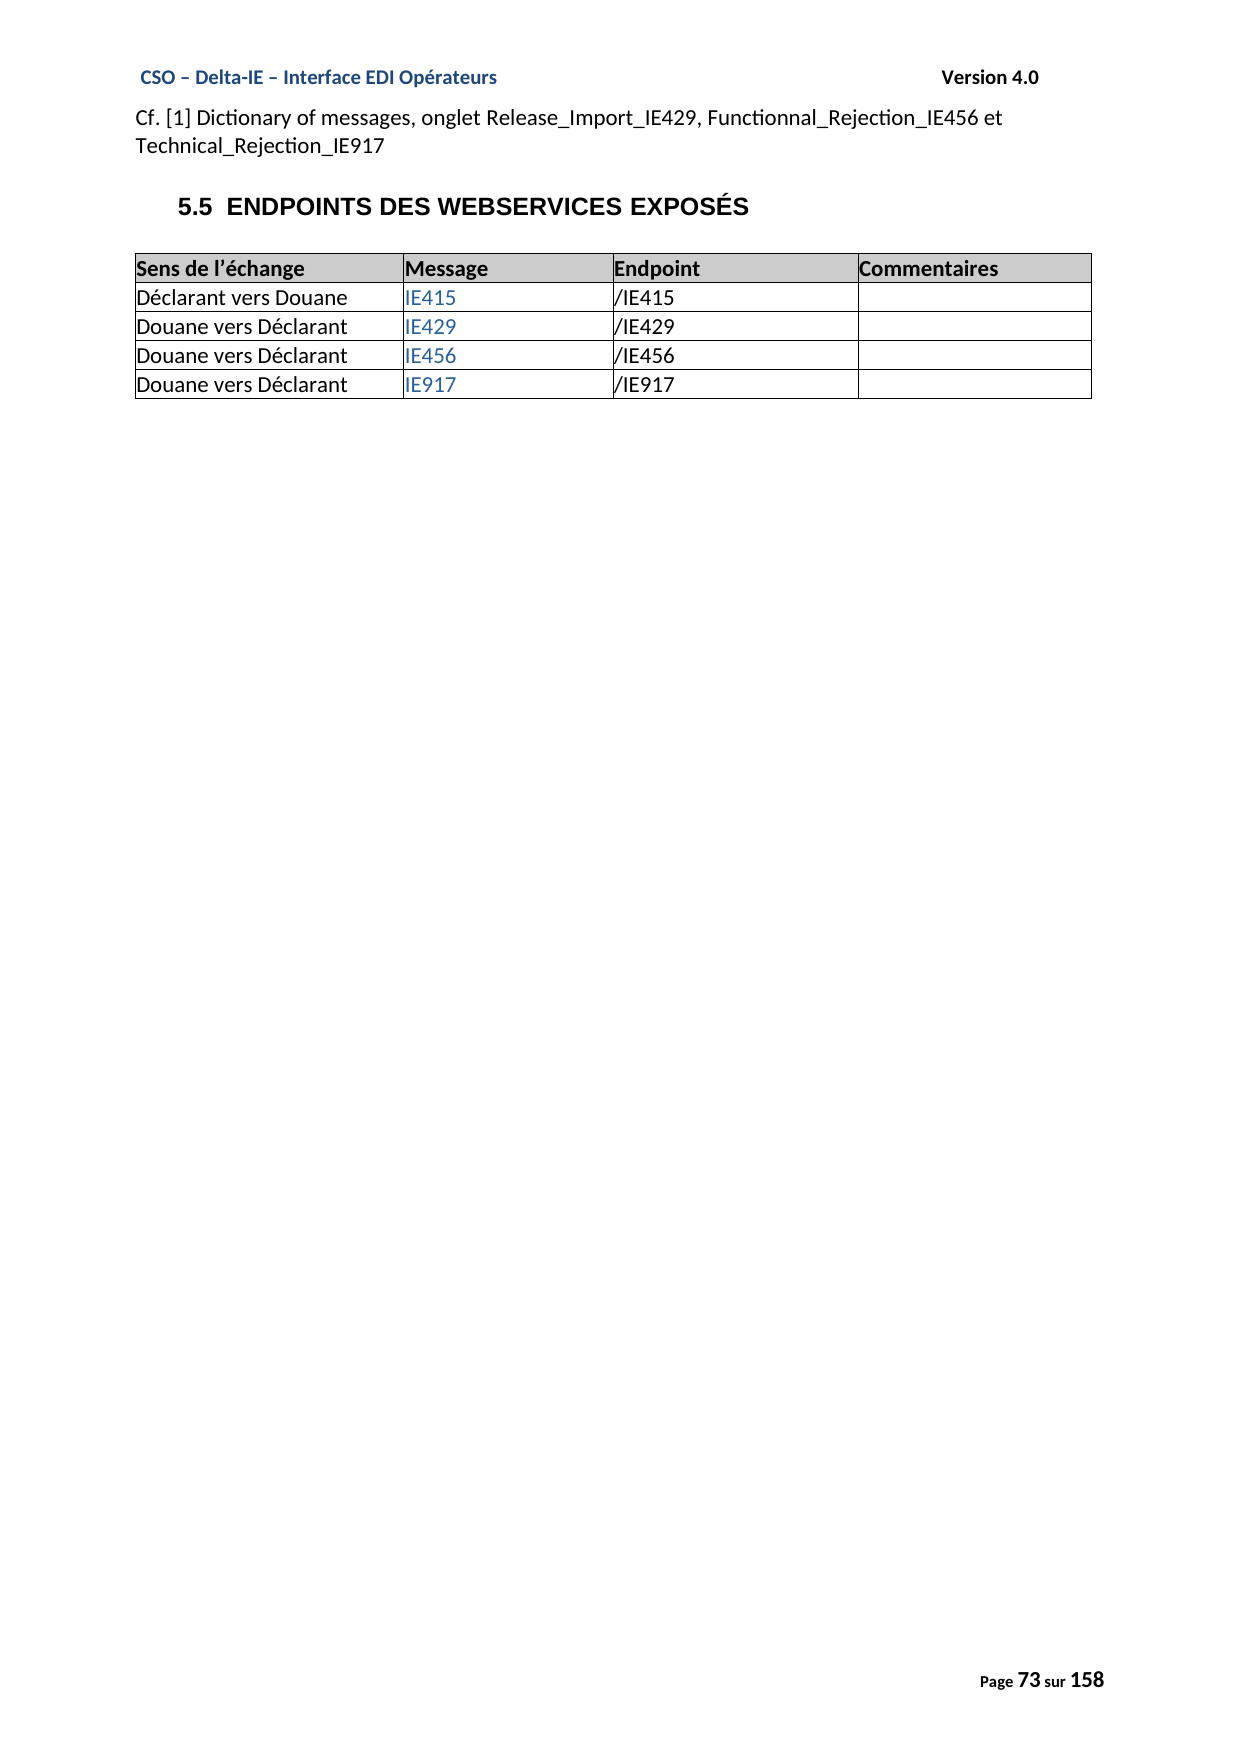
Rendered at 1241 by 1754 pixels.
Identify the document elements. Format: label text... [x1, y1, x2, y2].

table_cell Douane vers Déclarant [136, 370, 403, 398]
table_cell IE917 [404, 370, 613, 398]
table_cell [859, 341, 1091, 369]
table_cell [859, 370, 1091, 398]
table_cell IE429 [404, 312, 613, 340]
table_cell /IE917 [614, 370, 858, 398]
table_header Message [404, 254, 613, 282]
table_cell /IE429 [614, 312, 858, 340]
table_cell IE456 [404, 341, 613, 369]
table_header Sens de l’échange [136, 254, 403, 282]
table_cell [859, 283, 1091, 311]
table_cell Douane vers Déclarant [136, 341, 403, 369]
table_cell IE415 [404, 283, 613, 311]
table_cell /IE415 [614, 283, 858, 311]
text Cf. [1] Dictionary of messages, onglet Release_Import_IE429, Functionnal_Rejection_IE456 et Technical_Rejection_IE917 [135, 103, 1130, 159]
table_cell [859, 312, 1091, 340]
table_cell Douane vers Déclarant [136, 312, 403, 340]
subtitle ENDPOINTS DES WEBSERVICES EXPOSÉS [171, 192, 1130, 220]
table_cell Déclarant vers Douane [136, 283, 403, 311]
table_header Endpoint [614, 254, 858, 282]
table_header Commentaires [859, 254, 1091, 282]
table_cell /IE456 [614, 341, 858, 369]
